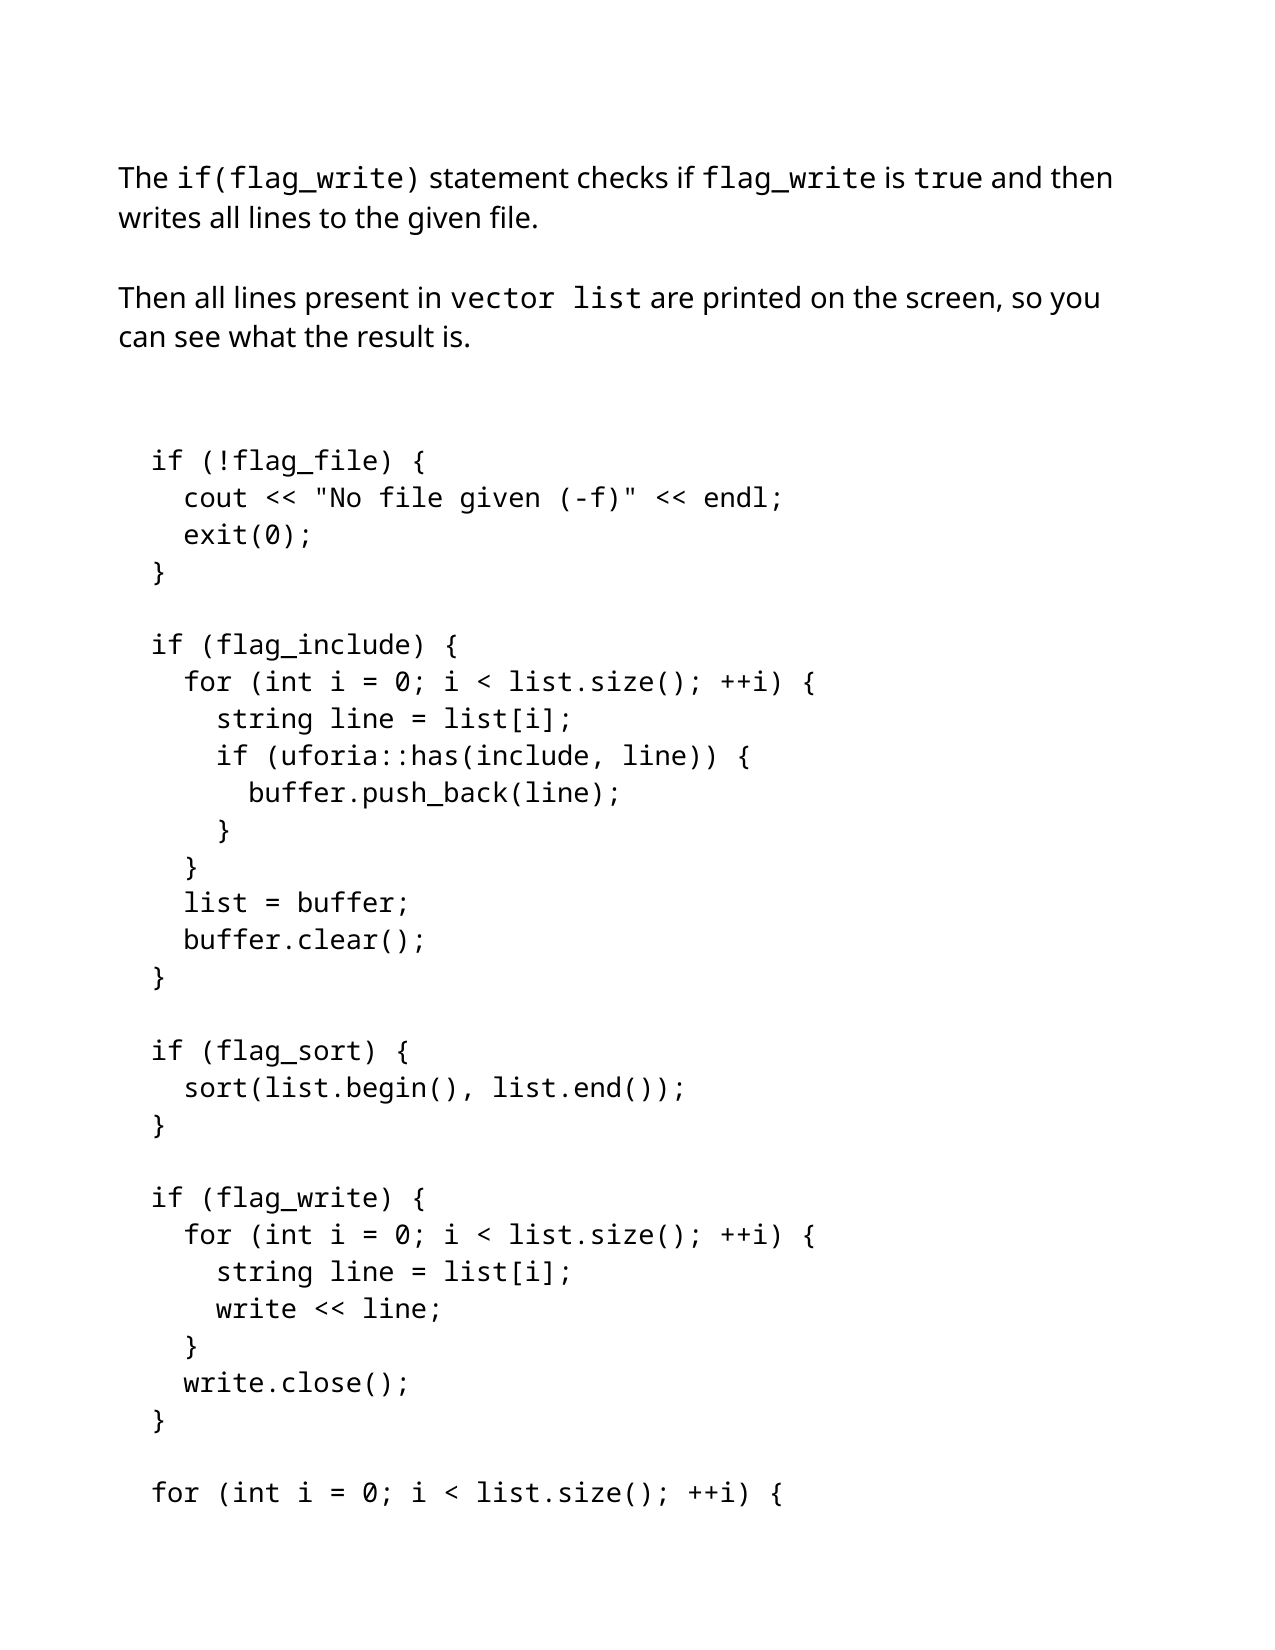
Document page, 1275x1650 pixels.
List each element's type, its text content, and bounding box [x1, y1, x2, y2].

text } [118, 1105, 1157, 1142]
text } [118, 552, 1157, 589]
text for (int i = 0; i < list.size(); ++i) { [118, 663, 1157, 699]
text if (!flag_file) { [118, 441, 1157, 478]
text } [118, 810, 1157, 847]
text if (flag_sort) { [118, 1031, 1157, 1068]
text write << line; [118, 1289, 1157, 1326]
text } [118, 958, 1157, 994]
text } [118, 1400, 1157, 1437]
text sort(list.begin(), list.end()); [118, 1068, 1157, 1105]
text exit(0); [118, 515, 1157, 552]
text string line = list[i]; [118, 1253, 1157, 1289]
text write.close(); [118, 1363, 1157, 1400]
text } [118, 1326, 1157, 1363]
text buffer.clear(); [118, 921, 1157, 958]
text list = buffer; [118, 884, 1157, 921]
text if (flag_write) { [118, 1179, 1157, 1216]
text if (flag_include) { [118, 626, 1157, 663]
text Then all lines present in vector list are printed on the screen, so you can see what the result is. [118, 277, 1157, 356]
text for (int i = 0; i < list.size(); ++i) { [118, 1216, 1157, 1253]
text } [118, 847, 1157, 884]
text cout << "No file given (-f)" << endl; [118, 478, 1157, 515]
text string line = list[i]; [118, 699, 1157, 736]
text buffer.push_back(line); [118, 773, 1157, 810]
text if (uforia::has(include, line)) { [118, 736, 1157, 773]
text for (int i = 0; i < list.size(); ++i) { [118, 1474, 1157, 1511]
text The if(flag_write) statement checks if flag_write is true and then writes all lines to the given file. [118, 158, 1157, 237]
